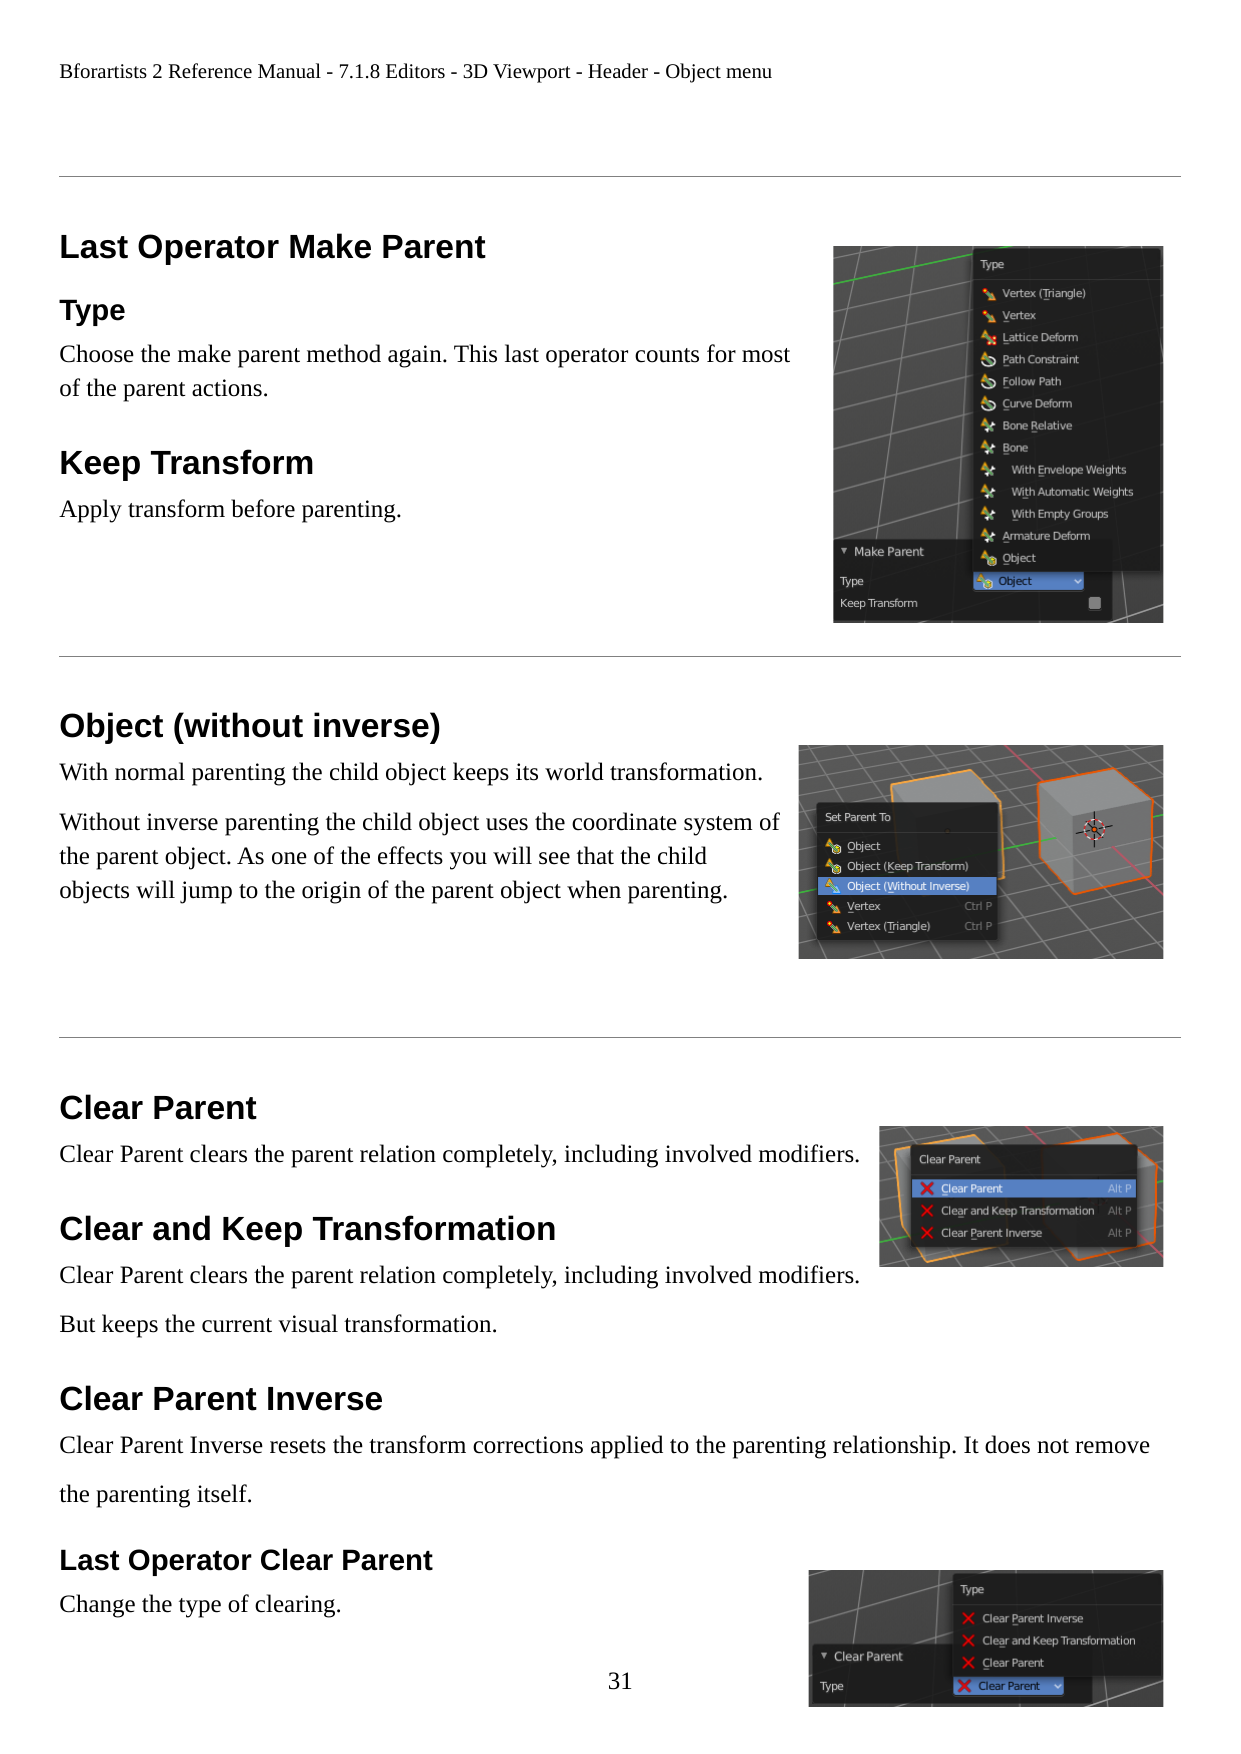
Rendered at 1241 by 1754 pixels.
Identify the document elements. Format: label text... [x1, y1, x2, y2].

picture [808, 1570, 1164, 1707]
subtitle [1164, 292, 1181, 326]
text Apply transform before parenting. [59, 494, 833, 523]
text Choose the make parent method again. This last operator counts for most of the parent actions. [59, 339, 833, 402]
subtitle Object (without inverse) [59, 706, 1181, 745]
subtitle Last Operator Make Parent [59, 227, 1181, 265]
text Clear Parent Inverse resets the transform corrections applied to the parenting relationship. It does not remove [59, 1430, 1181, 1459]
subtitle Last Operator Clear Parent [59, 1543, 1181, 1576]
subtitle [1164, 1209, 1181, 1247]
subtitle Clear Parent Inverse [59, 1379, 1181, 1417]
subtitle Clear and Keep Transformation [59, 1209, 879, 1247]
subtitle [1164, 443, 1181, 482]
text But keeps the current visual transformation. [59, 1309, 1181, 1338]
subtitle Clear Parent [59, 1088, 1181, 1126]
subtitle Type [59, 292, 833, 326]
text With normal parenting the child object keeps its world transformation. [59, 757, 798, 786]
picture [833, 246, 1164, 623]
text Without inverse parenting the child object uses the coordinate system of the parent object. As one of the effects you will see that the child objects will jump to the origin of the parent object when parenting. [59, 807, 798, 904]
text Clear Parent clears the parent relation completely, including involved modifiers. [59, 1260, 1181, 1289]
subtitle Keep Transform [59, 443, 833, 482]
picture [798, 745, 1164, 959]
text the parenting itself. [59, 1479, 1181, 1508]
text Clear Parent clears the parent relation completely, including involved modifiers. [59, 1139, 879, 1168]
picture [879, 1126, 1164, 1267]
text Change the type of clearing. [59, 1589, 808, 1618]
